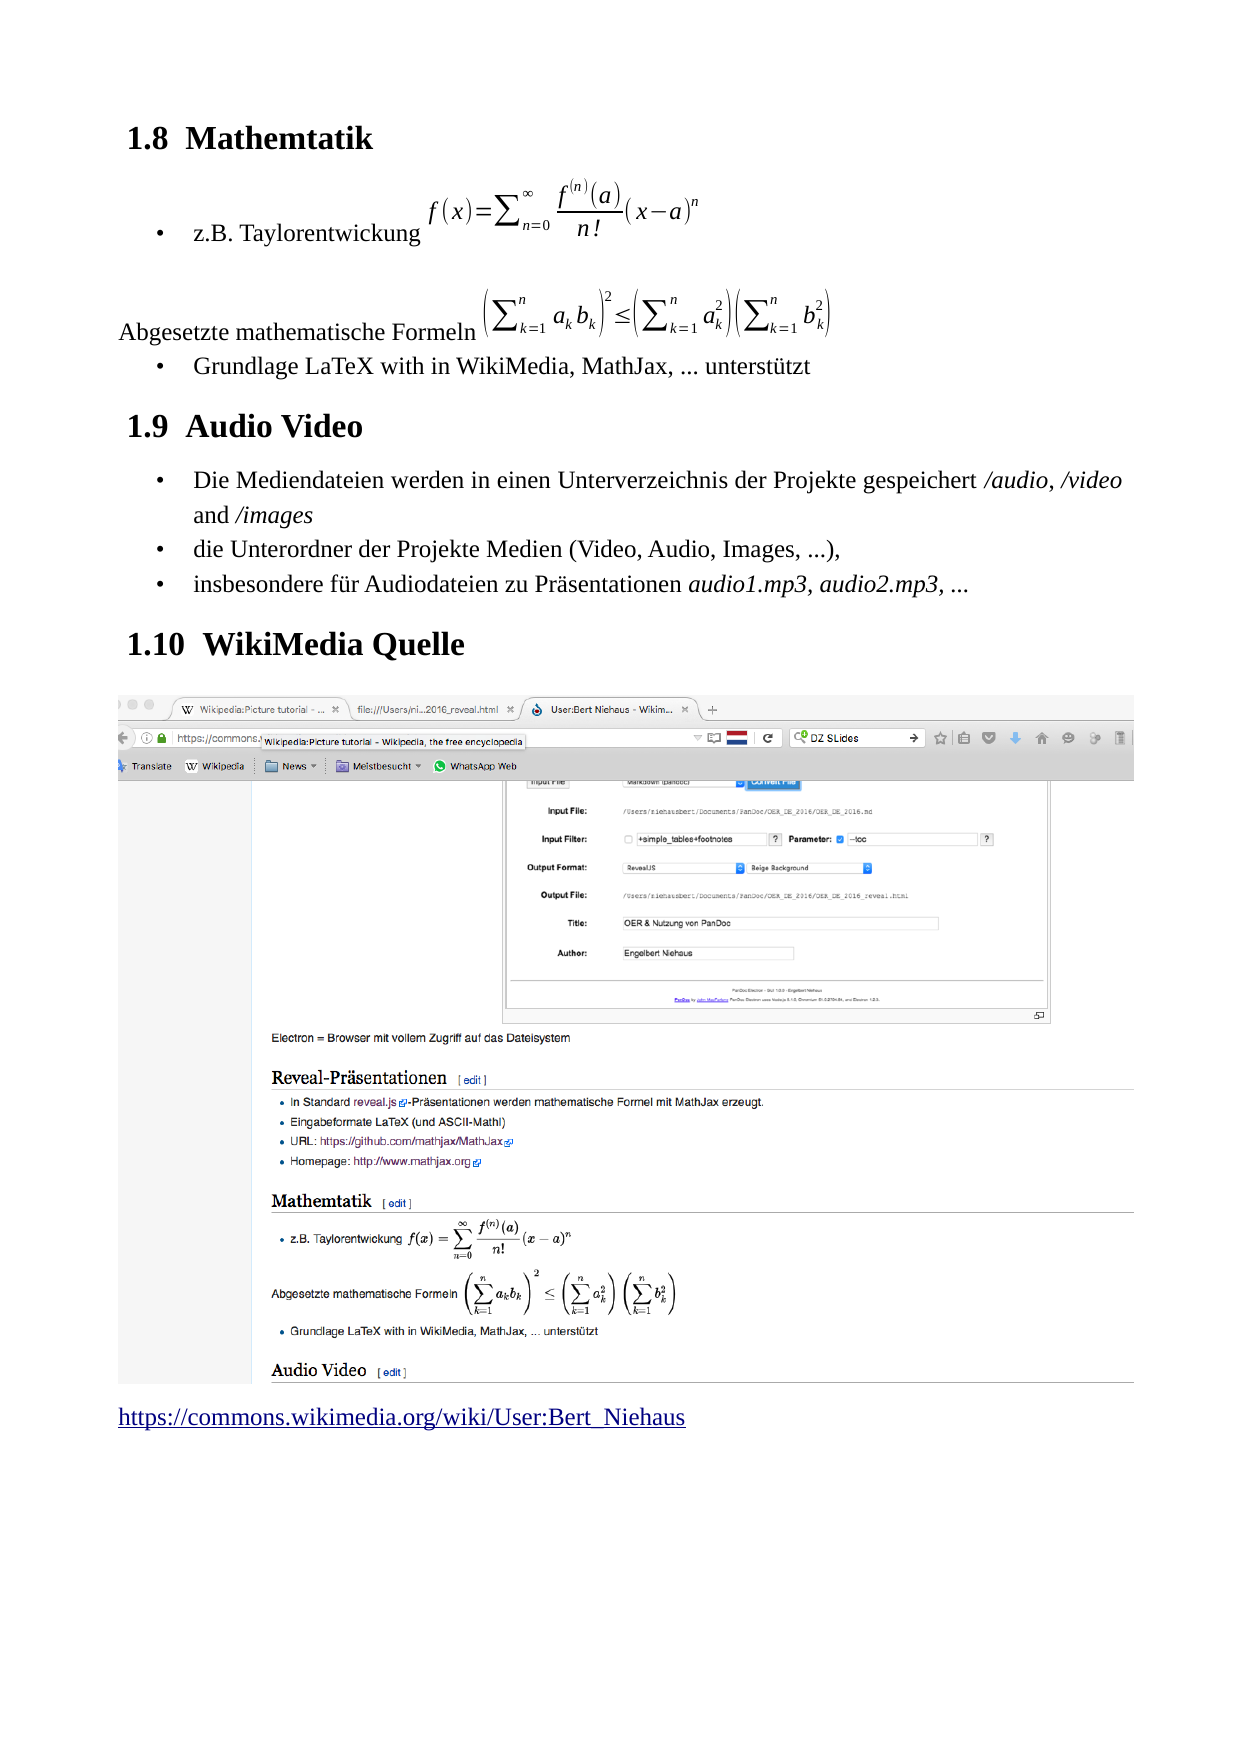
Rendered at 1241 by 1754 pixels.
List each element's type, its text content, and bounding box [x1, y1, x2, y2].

list z.B. Taylorentwickung [156, 177, 1122, 281]
text Abgesetzte mathematische Formeln [118, 287, 1122, 345]
list Grundlage LaTeX with in WikiMedia, MathJax, ... unterstützt [156, 351, 1122, 380]
subtitle WikiMedia Quelle [118, 624, 1122, 663]
text https://commons.wikimedia.org/wiki/User:Bert_Niehaus [118, 1402, 1122, 1430]
subtitle Audio Video [118, 406, 1122, 445]
list Die Mediendateien werden in einen Unterverzeichnis der Projekte gespeichert /audio, /video and /images [156, 465, 1122, 528]
list insbesondere für Audiodateien zu Präsentationen audio1.mp3, audio2.mp3, ... [156, 569, 1122, 597]
list die Unterordner der Projekte Medien (Video, Audio, Images, ...), [156, 534, 1122, 563]
picture [118, 695, 1134, 1384]
subtitle Mathemtatik [118, 118, 1122, 157]
